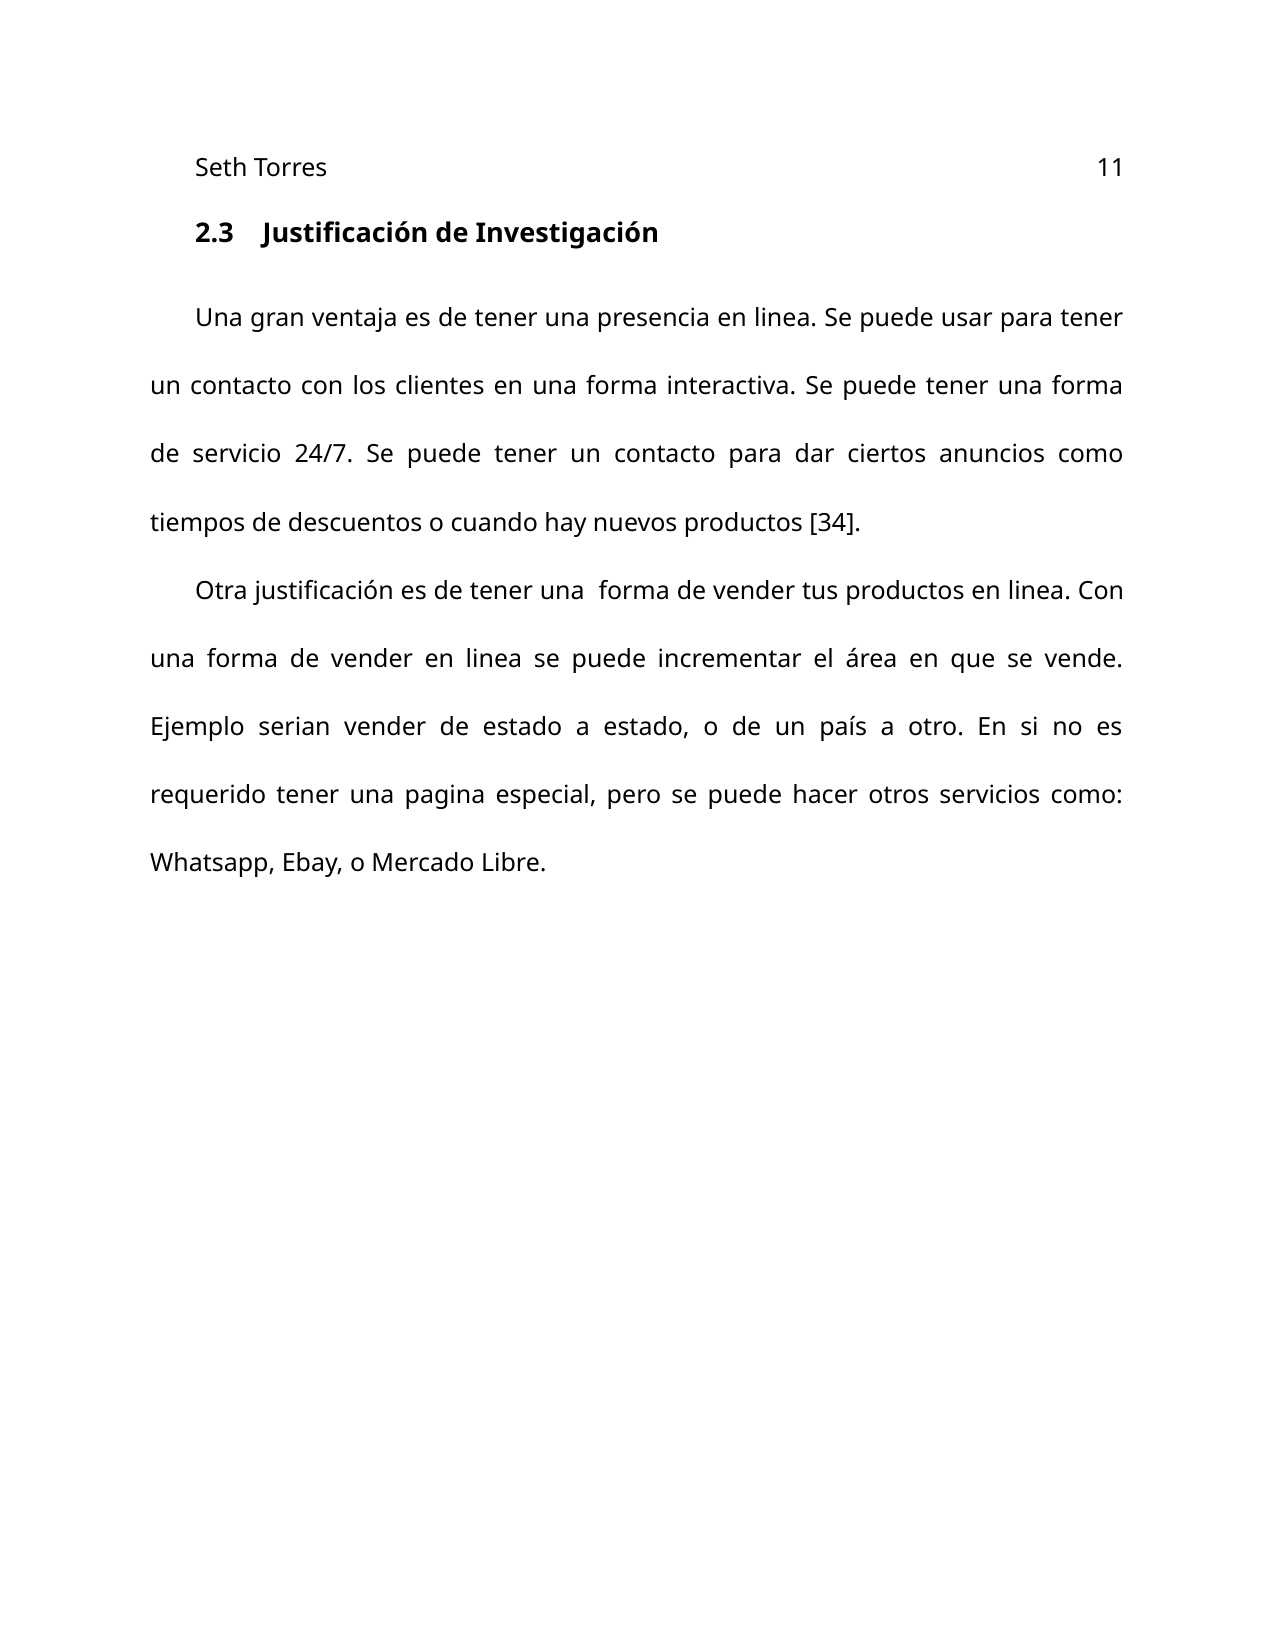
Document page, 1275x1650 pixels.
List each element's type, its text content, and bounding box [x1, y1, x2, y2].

subtitle Justificación de Investigación [150, 213, 1125, 250]
text Una gran ventaja es de tener una presencia en linea. Se puede usar para tener un contacto con los clientes en una forma interactiva. Se puede tener una forma de servicio 24/7. Se puede tener un contacto para dar ciertos anuncios como tiempos de descuentos o cuando hay nuevos productos [34]. [150, 300, 1125, 538]
text Otra justificación es de tener una forma de vender tus productos en linea. Con una forma de vender en linea se puede incrementar el área en que se vende. Ejemplo serian vender de estado a estado, o de un país a otro. En si no es requerido tener una pagina especial, pero se puede hacer otros servicios como: Whatsapp, Ebay, o Mercado Libre. [150, 572, 1125, 879]
